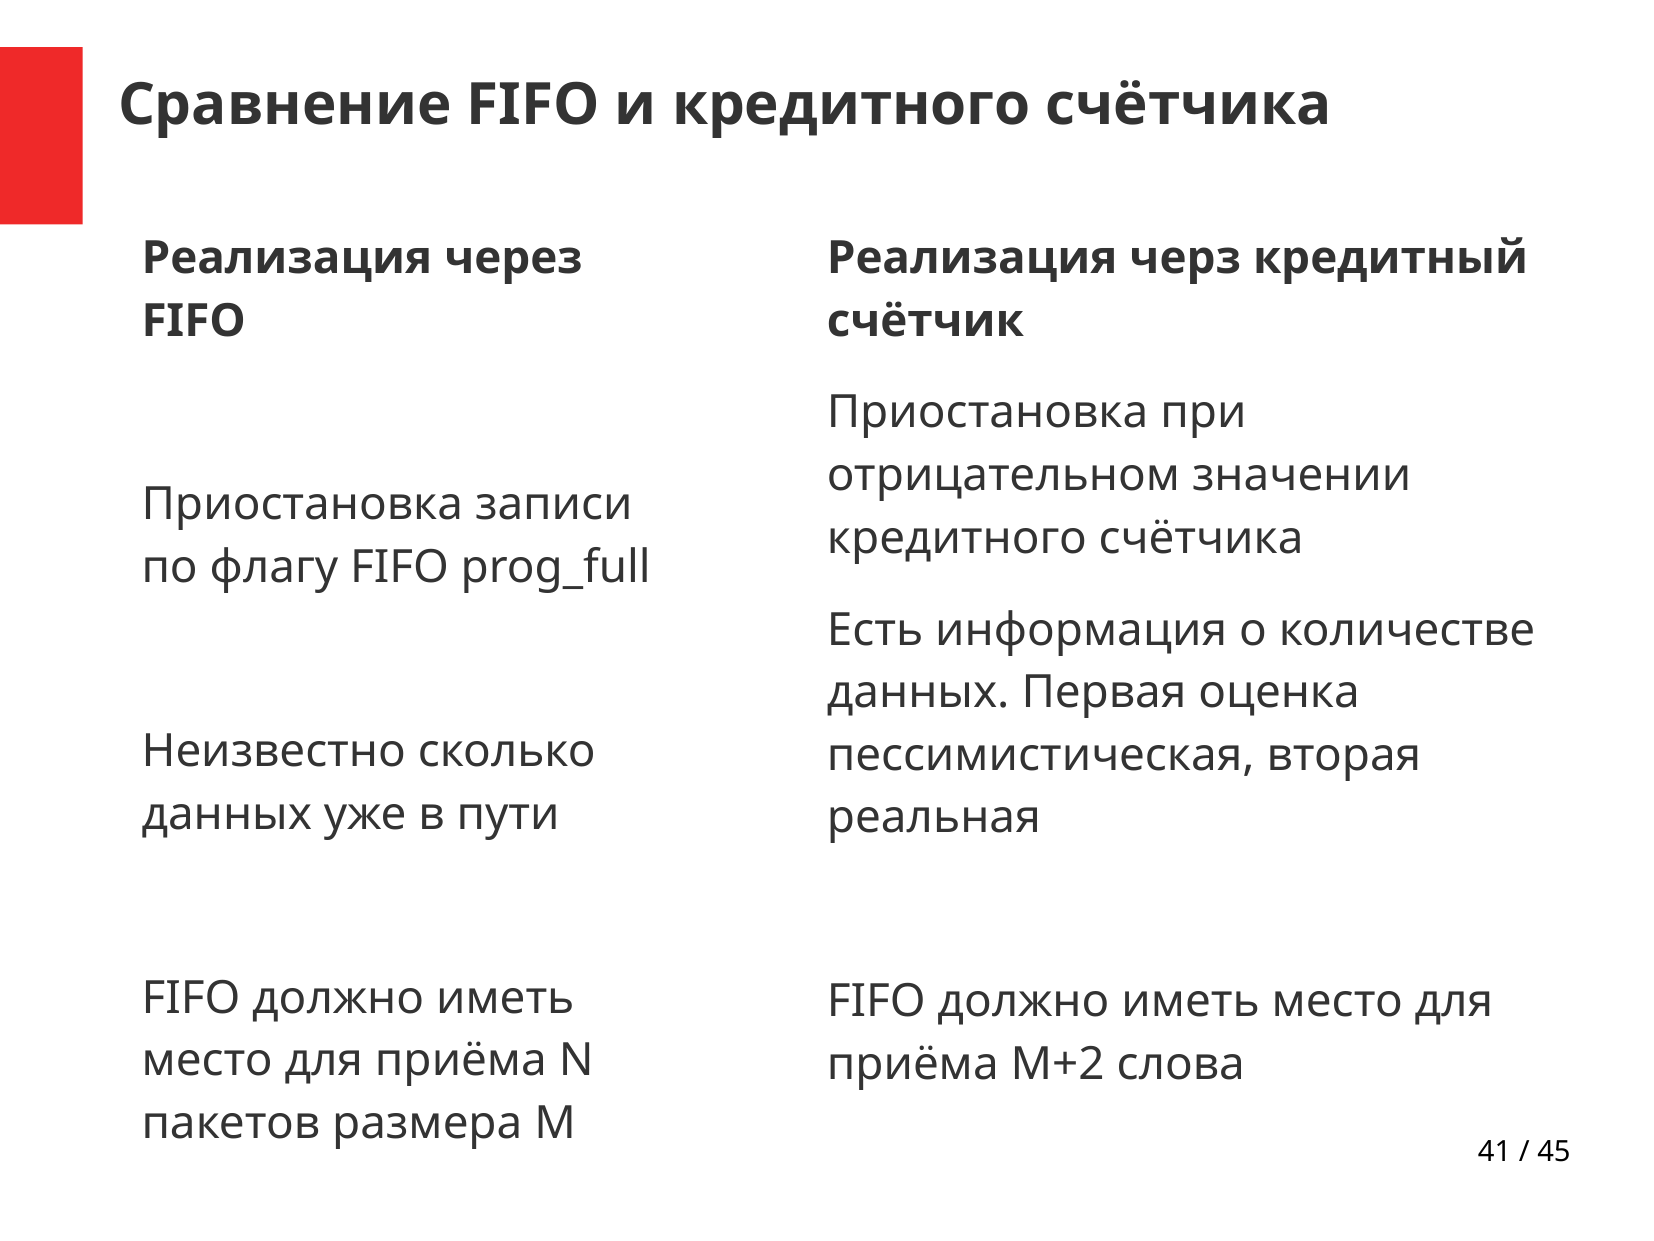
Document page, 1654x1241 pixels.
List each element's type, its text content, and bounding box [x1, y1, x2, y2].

list Реализация через FIFO Приостановка записи по флагу FIFO prog_full Неизвестно сколько данных уже в пути FIFO должно иметь место для приёма N пакетов размера M [70, 224, 697, 1028]
list Реализация черз кредитный счётчик Приостановка при отрицательном значении кредитного счётчика Есть информация о количестве данных. Первая оценка пессимистическая, вторая реальная FIFO должно иметь место для приёма M+2 слова [755, 224, 1583, 993]
title Сравнение FIFO и кредитного счётчика [118, 49, 1571, 154]
